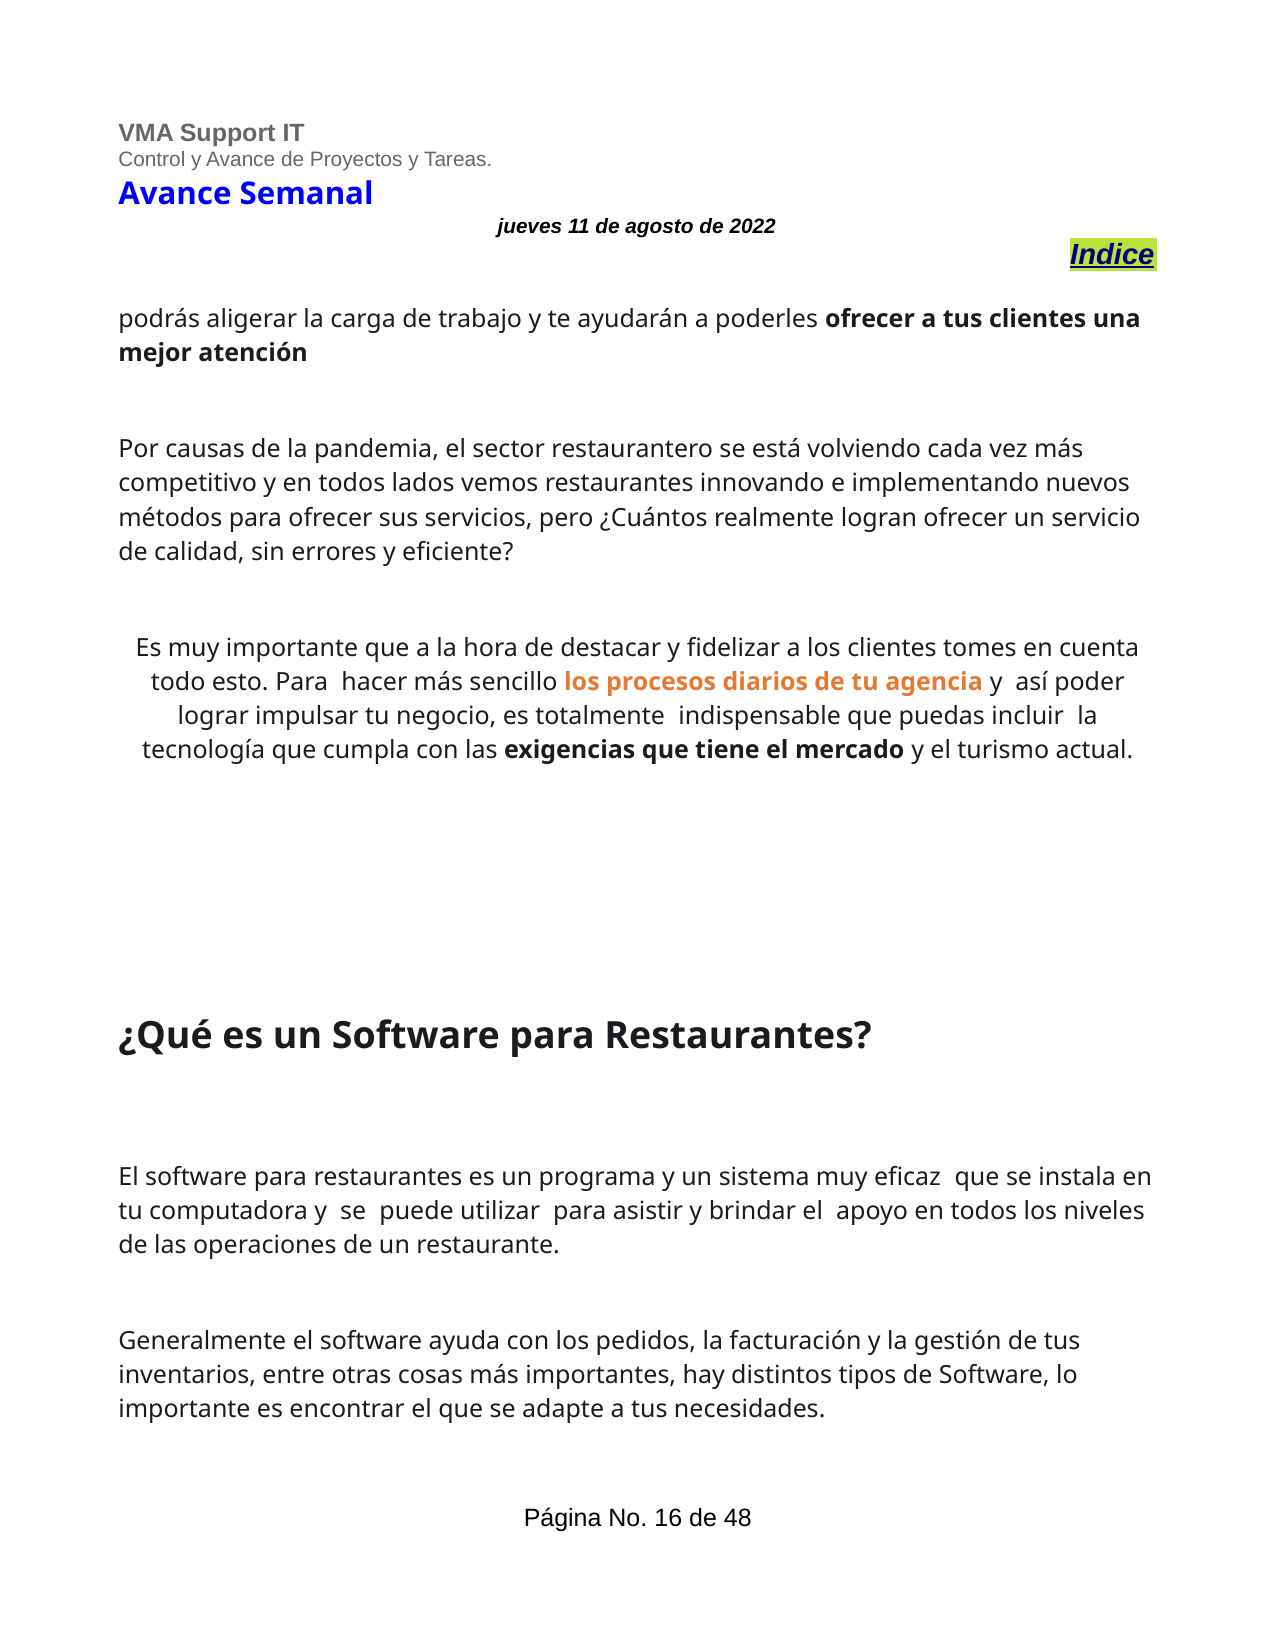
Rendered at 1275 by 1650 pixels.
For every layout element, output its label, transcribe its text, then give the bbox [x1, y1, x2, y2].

text ‍ [118, 828, 1157, 857]
text podrás aligerar la carga de trabajo y te ayudarán a poderles ofrecer a tus clientes una mejor atención [118, 300, 1157, 368]
text El software para restaurantes es un programa y un sistema muy eficaz que se instala en tu computadora y se puede utilizar para asistir y brindar el apoyo en todos los niveles de las operaciones de un restaurante. [118, 1158, 1157, 1261]
text Generalmente el software ayuda con los pedidos, la facturación y la gestión de tus inventarios, entre otras cosas más importantes, hay distintos tipos de Software, lo importante es encontrar el que se adapte a tus necesidades. [118, 1323, 1157, 1425]
text Por causas de la pandemia, el sector restaurantero se está volviendo cada vez más competitivo y en todos lados vemos restaurantes innovando e implementando nuevos métodos para ofrecer sus servicios, pero ¿Cuántos realmente logran ofrecer un servicio de calidad, sin errores y eficiente? [118, 431, 1157, 567]
subtitle ¿Qué es un Software para Restaurantes? ‍ [118, 1001, 1157, 1119]
text Es muy importante que a la hora de destacar y fidelizar a los clientes tomes en cuenta todo esto. Para hacer más sencillo los procesos diarios de tu agencia y así poder lograr impulsar tu negocio, es totalmente indispensable que puedas incluir la tecnología que cumpla con las exigencias que tiene el mercado y el turismo actual. [118, 630, 1157, 766]
